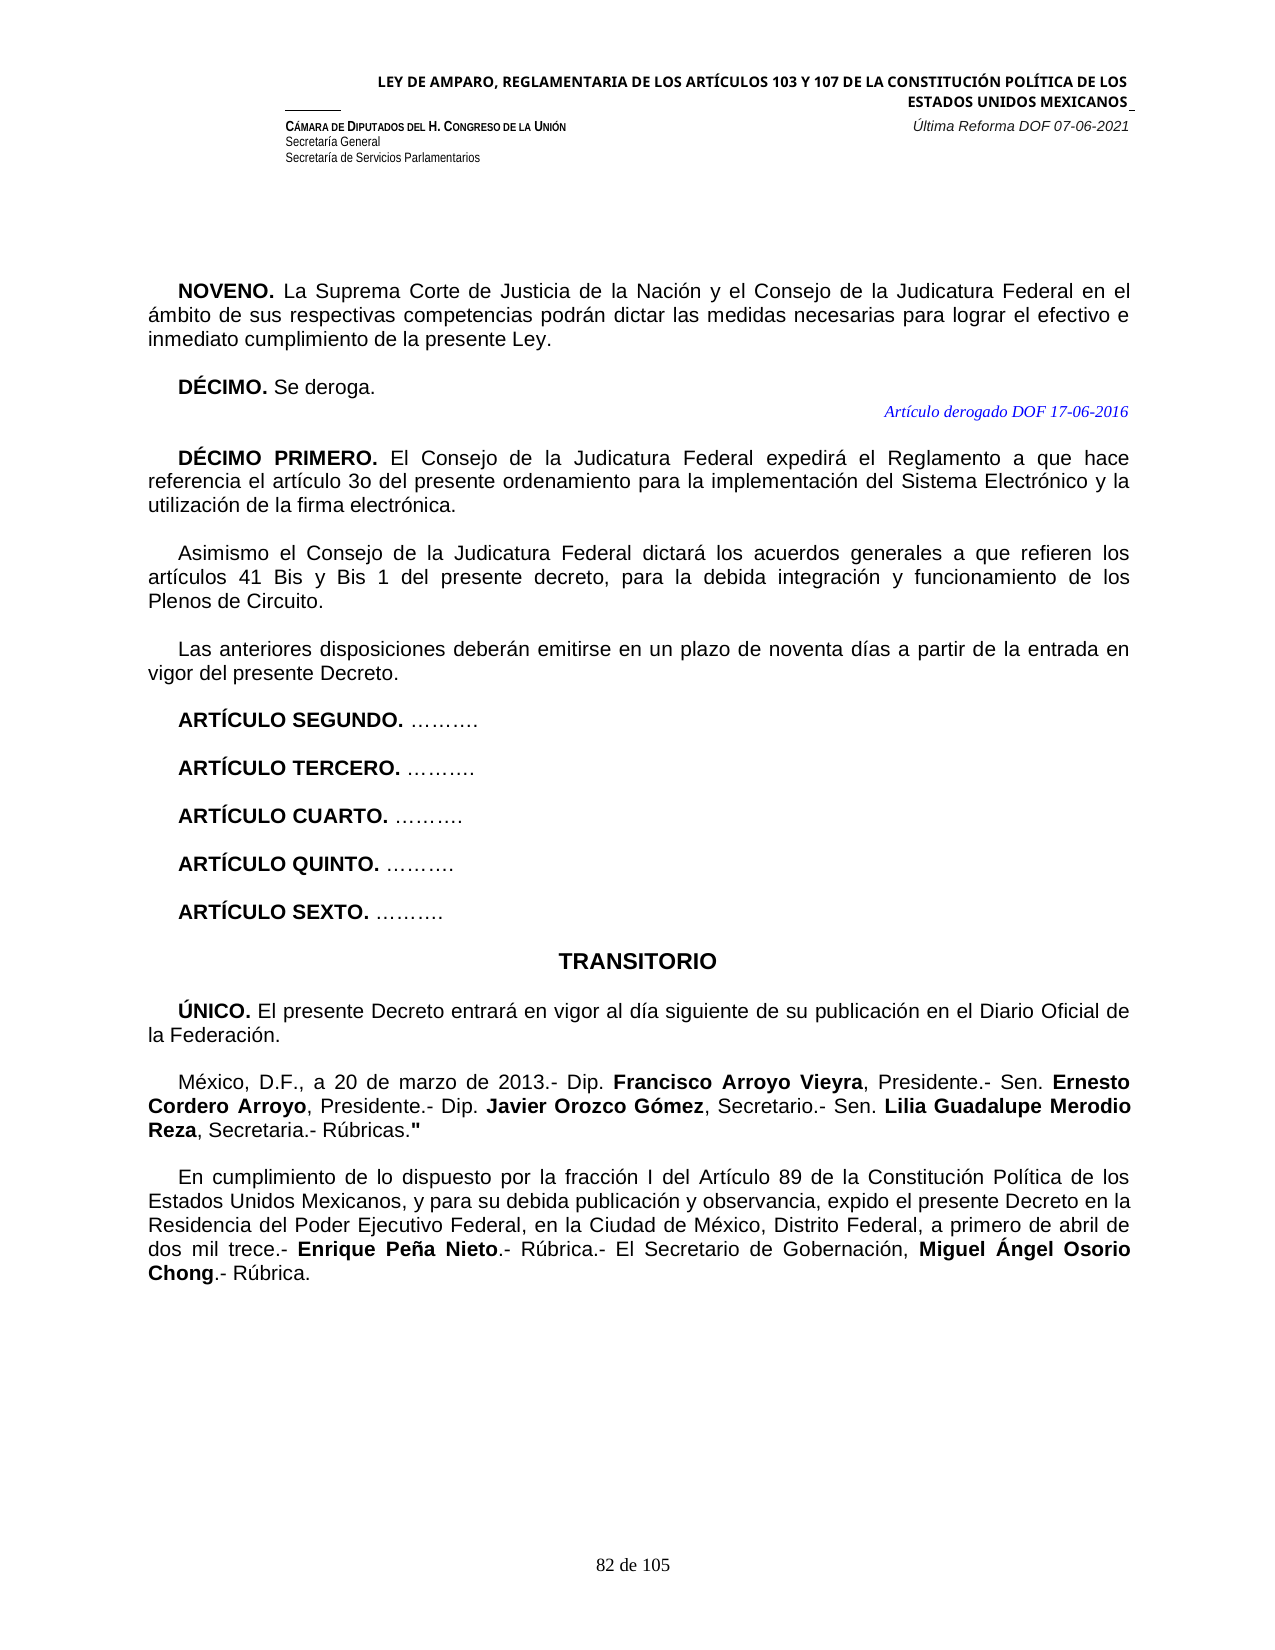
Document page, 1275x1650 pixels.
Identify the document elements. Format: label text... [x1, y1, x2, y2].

text Asimismo el Consejo de la Judicatura Federal dictará los acuerdos generales a que refieren los artículos 41 Bis y Bis 1 del presente decreto, para la debida integración y funcionamiento de los Plenos de Circuito. [148, 541, 1130, 612]
text DÉCIMO PRIMERO. El Consejo de la Judicatura Federal expedirá el Reglamento a que hace referencia el artículo 3o del presente ordenamiento para la implementación del Sistema Electrónico y la utilización de la firma electrónica. [148, 445, 1130, 517]
text En cumplimiento de lo dispuesto por la fracción I del Artículo 89 de la Constitución Política de los Estados Unidos Mexicanos, y para su debida publicación y observancia, expido el presente Decreto en la Residencia del Poder Ejecutivo Federal, en la Ciudad de México, Distrito Federal, a primero de abril de dos mil trece.- Enrique Peña Nieto.- Rúbrica.- El Secretario de Gobernación, Miguel Ángel Osorio Chong.- Rúbrica. [148, 1166, 1131, 1284]
text México, D.F., a 20 de marzo de 2013.- Dip. Francisco Arroyo Vieyra, Presidente.- Sen. Ernesto Cordero Arroyo, Presidente.- Dip. Javier Orozco Gómez, Secretario.- Sen. Lilia Guadalupe Merodio Reza, Secretaria.- Rúbricas." [148, 1069, 1131, 1141]
text ÚNICO. El presente Decreto entrará en vigor al día siguiente de su publicación en el Diario Oficial de la Federación. [148, 998, 1130, 1046]
text NOVENO. La Suprema Corte de Justicia de la Nación y el Consejo de la Judicatura Federal en el ámbito de sus respectivas competencias podrán dictar las medidas necesarias para lograr el efectivo e inmediato cumplimiento de la presente Ley. [148, 279, 1130, 351]
text TRANSITORIO [555, 948, 720, 974]
text ARTÍCULO SEGUNDO. ………. ARTÍCULO TERCERO. ………. ARTÍCULO CUARTO. ………. ARTÍCULO QUINTO. ………. ARTÍCULO SEXTO. ………. [178, 708, 480, 923]
text Artículo derogado DOF 17-06-2016 [884, 402, 1148, 421]
text Las anteriores disposiciones deberán emitirse en un plazo de noventa días a partir de la entrada en vigor del presente Decreto. [148, 636, 1130, 684]
text DÉCIMO. Se deroga. [178, 375, 379, 399]
